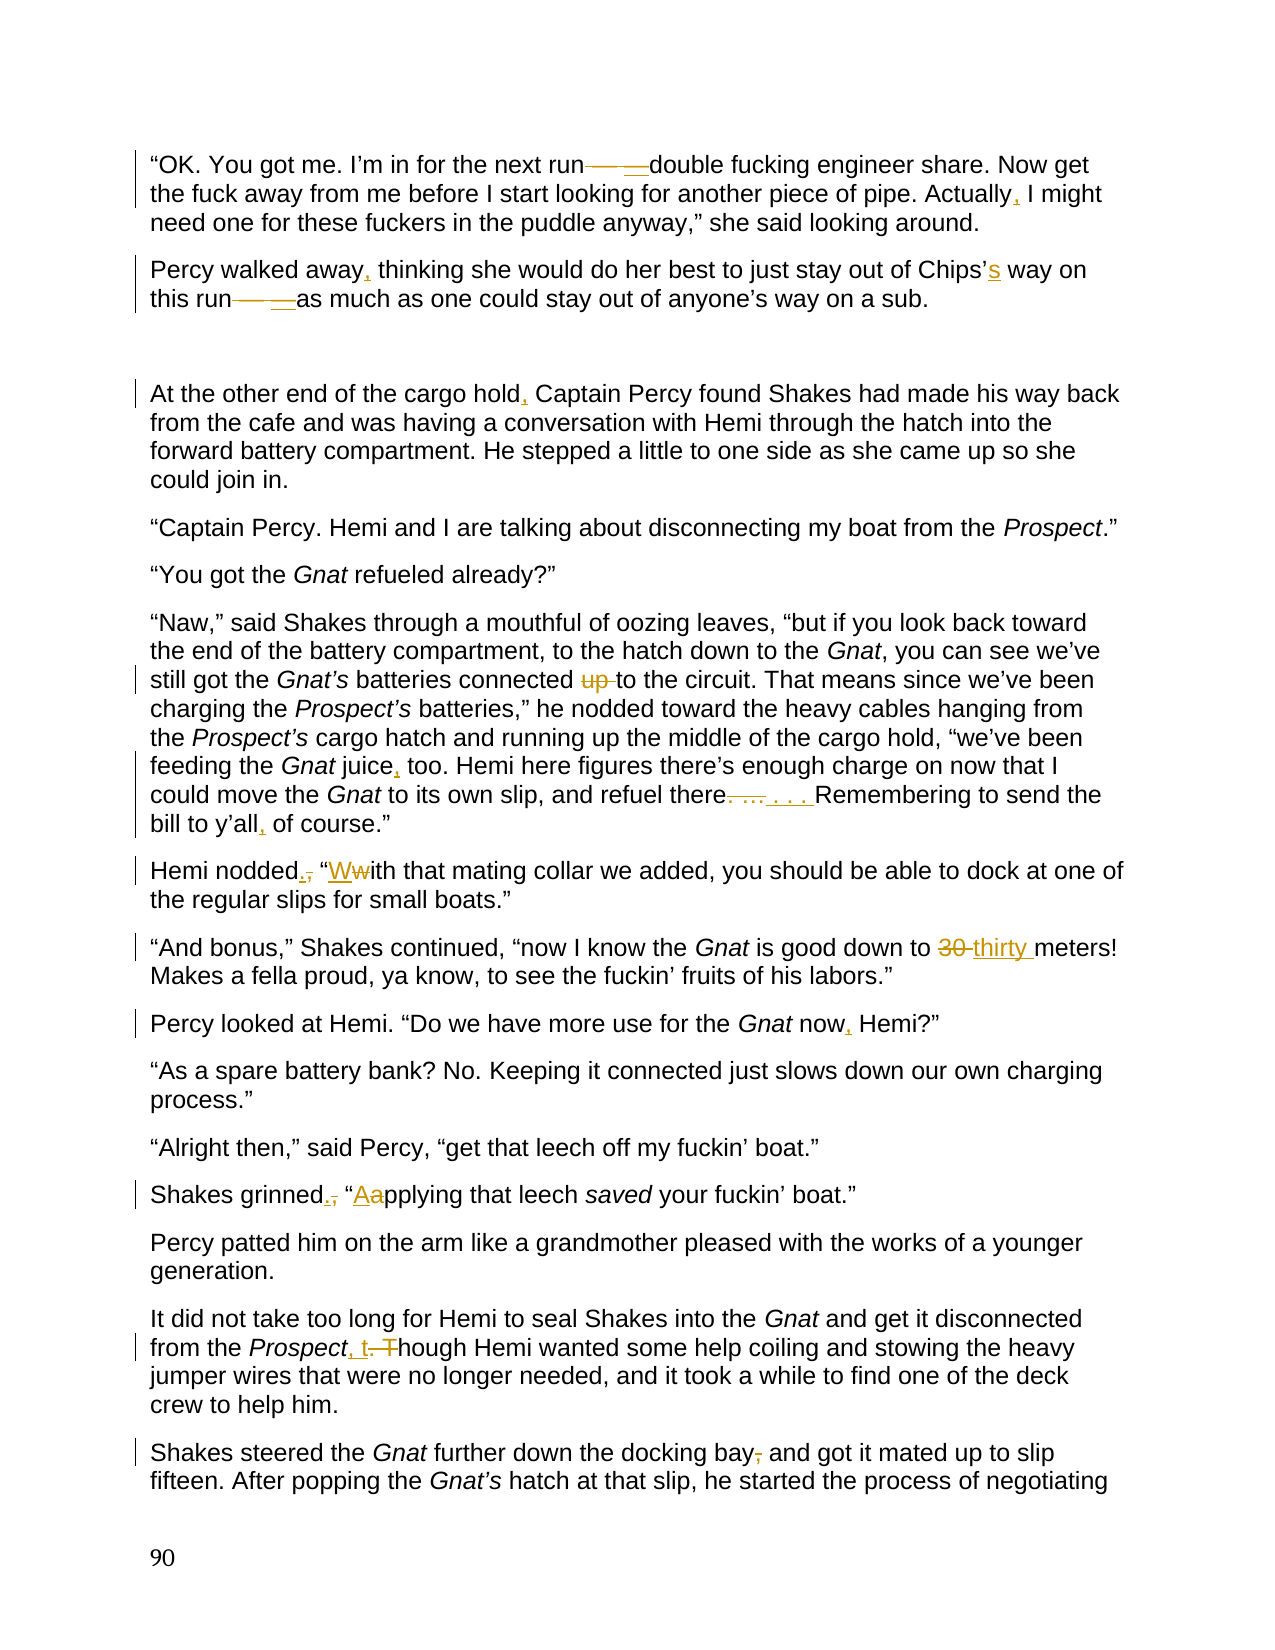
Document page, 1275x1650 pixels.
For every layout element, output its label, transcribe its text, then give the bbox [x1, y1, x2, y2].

text “Naw,” said Shakes through a mouthful of oozing leaves, “but if you look back toward the end of the battery compartment, to the hatch down to the Gnat, you can see we’ve still got the Gnat’s batteries connected to the circuit. That means since we’ve been charging the Prospect’s batteries,” he nodded toward the heavy cables hanging from the Prospect’s cargo hatch and running up the middle of the cargo hold, “we’ve been feeding the Gnat juice, too. Hemi here figures there’s enough charge on now that I could move the Gnat to its own slip, and refuel there . . . Remembering to send the bill to y’all, of course.” [150, 607, 1125, 837]
text Shakes steered the Gnat further down the docking bay and got it mated up to slip fifteen. After popping the Gnat’s hatch at that slip, he started the process of negotiating [150, 1437, 1125, 1495]
text Percy walked away, thinking she would do her best to just stay out of Chips’s way on this run—as much as one could stay out of anyone’s way on a sub. [150, 255, 1125, 312]
text At the other end of the cargo hold, Captain Percy found Shakes had made his way back from the cafe and was having a conversation with Hemi through the hatch into the forward battery compartment. He stepped a little to one side as she came up so she could join in. [150, 379, 1125, 494]
text Hemi nodded. “With that mating collar we added, you should be able to dock at one of the regular slips for small boats.” [150, 856, 1125, 914]
text Percy looked at Hemi. “Do we have more use for the Gnat now, Hemi?” [150, 1009, 1125, 1037]
text “You got the Gnat refueled already?” [150, 560, 1125, 589]
text “As a spare battery bank? No. Keeping it connected just slows down our own charging process.” [150, 1056, 1125, 1114]
text “Alright then,” said Percy, “get that leech off my fuckin’ boat.” [150, 1132, 1125, 1161]
text “OK. You got me. I’m in for the next run—double fucking engineer share. Now get the fuck away from me before I start looking for another piece of pipe. Actually, I might need one for these fuckers in the puddle anyway,” she said looking around. [150, 150, 1125, 236]
text It did not take too long for Hemi to seal Shakes into the Gnat and get it disconnected from the Prospect, though Hemi wanted some help coiling and stowing the heavy jumper wires that were no longer needed, and it took a while to find one of the deck crew to help him. [150, 1304, 1125, 1419]
text Percy patted him on the arm like a grandmother pleased with the works of a younger generation. [150, 1227, 1125, 1285]
text “Captain Percy. Hemi and I are talking about disconnecting my boat from the Prospect.” [150, 512, 1125, 541]
text Shakes grinned. “Applying that leech saved your fuckin’ boat.” [150, 1180, 1125, 1209]
text “And bonus,” Shakes continued, “now I know the Gnat is good down to thirty meters! Makes a fella proud, ya know, to see the fuckin’ fruits of his labors.” [150, 932, 1125, 990]
